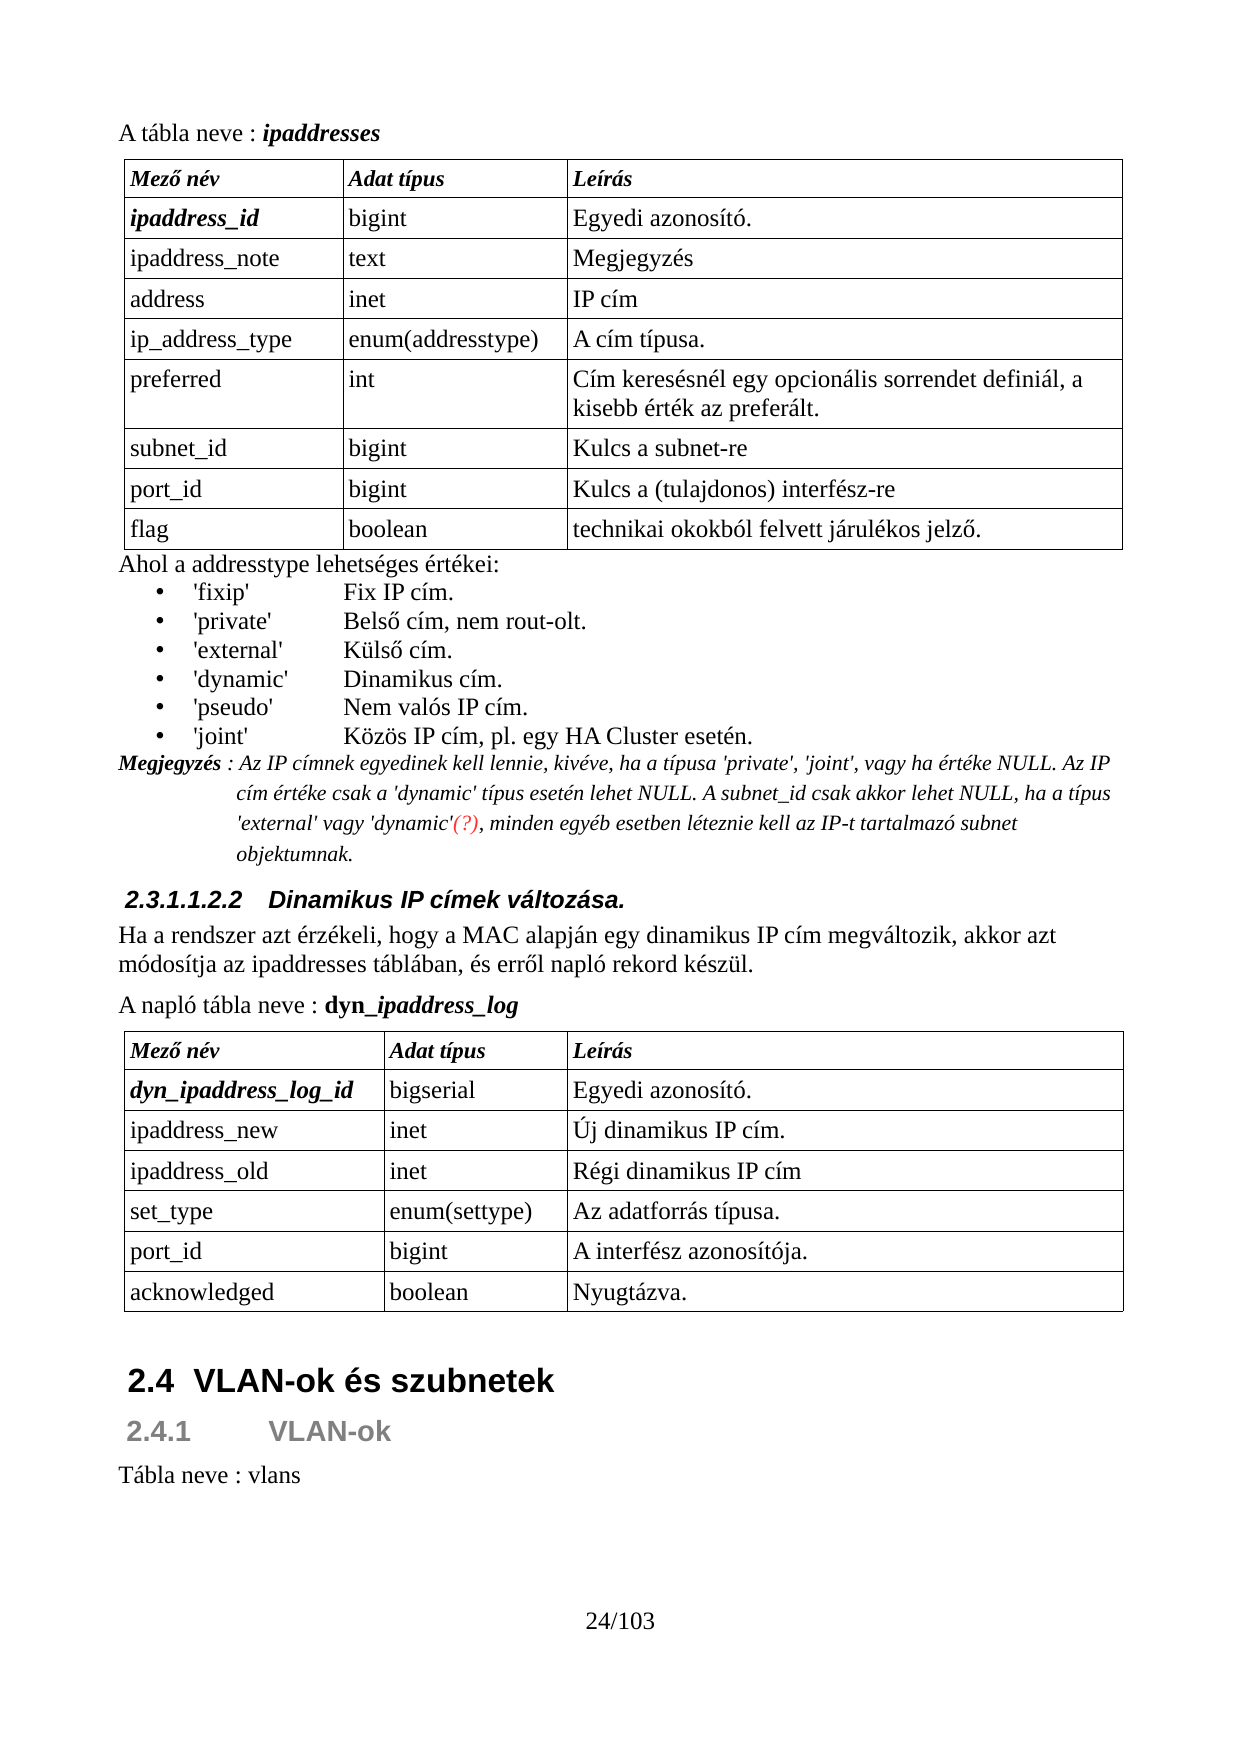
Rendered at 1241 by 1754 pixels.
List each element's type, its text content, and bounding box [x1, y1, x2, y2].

table_cell Egyedi azonosító. [568, 198, 1122, 238]
subtitle VLAN-ok [118, 1414, 1122, 1448]
table_cell ipaddress_new [125, 1111, 384, 1150]
table_cell Kulcs a subnet-re [568, 429, 1122, 468]
table_cell subnet_id [125, 429, 343, 468]
table_cell inet [385, 1111, 567, 1150]
table_cell enum(addresstype) [344, 319, 567, 358]
table_cell ipaddress_old [125, 1151, 384, 1190]
table_cell bigint [344, 429, 567, 468]
table_cell Kulcs a (tulajdonos) interfész-re [568, 469, 1122, 508]
table_cell Nyugtázva. [568, 1272, 1123, 1311]
table_cell ipaddress_note [125, 239, 343, 278]
list 'dynamic' Dinamikus cím. [156, 664, 1122, 692]
list 'pseudo' Nem valós IP cím. [156, 692, 1122, 721]
table_cell enum(settype) [385, 1191, 567, 1231]
table_cell Megjegyzés [568, 239, 1122, 278]
table_cell bigint [344, 469, 567, 508]
text Ha a rendszer azt érzékeli, hogy a MAC alapján egy dinamikus IP cím megváltozik, akkor azt módosítja az ipaddresses táblában, és erről napló rekord készül. [118, 920, 1122, 978]
table_cell set_type [125, 1191, 384, 1231]
table_cell int [344, 360, 567, 428]
table_cell technikai okokból felvett járulékos jelző. [568, 509, 1122, 548]
text Megjegyzés : Az IP címnek egyedinek kell lennie, kivéve, ha a típusa 'private', 'joint', vagy ha értéke NULL. Az IP cím értéke csak a 'dynamic' típus esetén lehet NULL. A subnet_id csak akkor lehet NULL, ha a típus 'external' vagy 'dynamic'(?), minden egyéb esetben léteznie kell az IP-t tartalmazó subnet objektumnak. [118, 750, 1122, 866]
table_cell Cím keresésnél egy opcionális sorrendet definiál, a kisebb érték az preferált. [568, 360, 1122, 428]
table_cell inet [385, 1151, 567, 1190]
list 'joint' Közös IP cím, pl. egy HA Cluster esetén. [156, 721, 1122, 750]
table_cell address [125, 279, 343, 318]
table_cell flag [125, 509, 343, 548]
table_cell preferred [125, 360, 343, 428]
table_cell ip_address_type [125, 319, 343, 358]
table_cell bigint [344, 198, 567, 238]
table_header Adat típus [344, 160, 567, 197]
text Tábla neve : vlans [118, 1460, 1122, 1489]
table_header Leírás [568, 1032, 1123, 1069]
table_cell bigserial [385, 1070, 567, 1109]
table_cell IP cím [568, 279, 1122, 318]
table_cell port_id [125, 1232, 384, 1271]
table_cell Új dinamikus IP cím. [568, 1111, 1123, 1150]
table_cell port_id [125, 469, 343, 508]
table_cell ipaddress_id [125, 198, 343, 238]
subtitle VLAN-ok és szubnetek [118, 1361, 1122, 1399]
table_cell Régi dinamikus IP cím [568, 1151, 1123, 1190]
table_cell Egyedi azonosító. [568, 1070, 1123, 1109]
table_header Mező név [125, 1032, 384, 1069]
list 'fixip' Fix IP cím. [156, 577, 1122, 606]
table_cell text [344, 239, 567, 278]
table_cell A cím típusa. [568, 319, 1122, 358]
table_cell acknowledged [125, 1272, 384, 1311]
table_cell Az adatforrás típusa. [568, 1191, 1123, 1231]
text A tábla neve : ipaddresses [118, 118, 1122, 147]
list 'private' Belső cím, nem rout-olt. [156, 606, 1122, 635]
text Ahol a addresstype lehetséges értékei: [118, 549, 1122, 577]
table_cell dyn_ipaddress_log_id [125, 1070, 384, 1109]
table_cell inet [344, 279, 567, 318]
subtitle Dinamikus IP címek változása. [118, 885, 1122, 914]
table_cell boolean [344, 509, 567, 548]
list 'external' Külső cím. [156, 635, 1122, 664]
table_cell A interfész azonosítója. [568, 1232, 1123, 1271]
table_header Mező név [125, 160, 343, 197]
table_header Leírás [568, 160, 1122, 197]
table_cell boolean [385, 1272, 567, 1311]
table_cell bigint [385, 1232, 567, 1271]
text A napló tábla neve : dyn_ipaddress_log [118, 990, 1122, 1019]
table_header Adat típus [385, 1032, 567, 1069]
